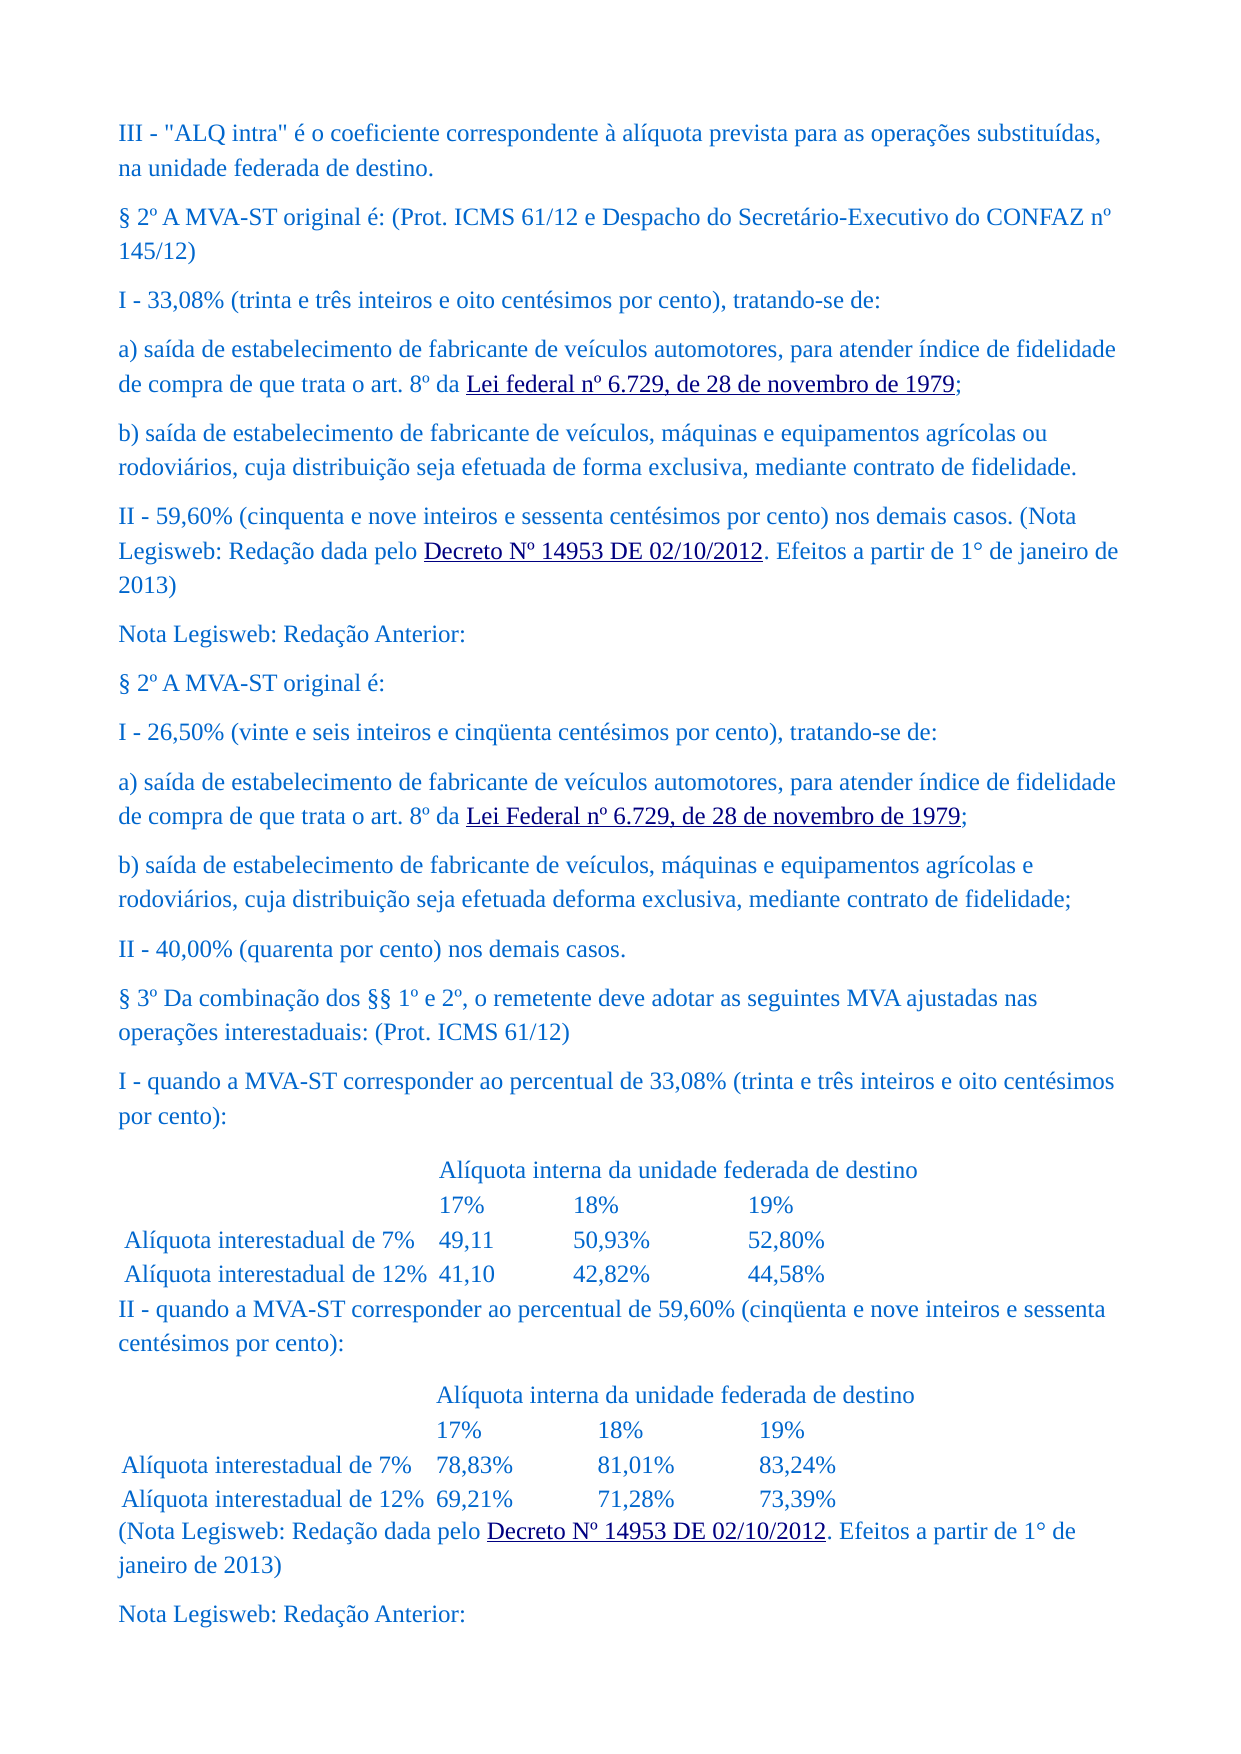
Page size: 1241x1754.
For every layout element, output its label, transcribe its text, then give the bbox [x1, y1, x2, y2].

table_cell 17% [433, 1412, 594, 1447]
table_cell Alíquota interestadual de 12% [121, 1256, 436, 1291]
text § 2º A MVA-ST original é: (Prot. ICMS 61/12 e Despacho do Secretário-Executivo do CONFAZ nº 145/12) [118, 202, 1122, 265]
table_cell 19% [756, 1412, 926, 1447]
text I - 26,50% (vinte e seis inteiros e cinqüenta centésimos por cento), tratando-se de: [118, 717, 1122, 746]
table_cell Alíquota interestadual de 7% [118, 1447, 433, 1481]
table_cell Alíquota interestadual de 7% [121, 1222, 436, 1256]
table_cell 17% [436, 1187, 570, 1222]
table_cell 69,21% [433, 1481, 594, 1516]
table_cell 18% [594, 1412, 756, 1447]
text Nota Legisweb: Redação Anterior: [118, 1599, 1122, 1628]
table_cell 73,39% [756, 1481, 926, 1516]
text (Nota Legisweb: Redação dada pelo Decreto Nº 14953 DE 02/10/2012. Efeitos a partir de 1° de janeiro de 2013) [118, 1516, 1122, 1579]
table_cell 71,28% [594, 1481, 756, 1516]
text b) saída de estabelecimento de fabricante de veículos, máquinas e equipamentos agrícolas e rodoviários, cuja distribuição seja efetuada deforma exclusiva, mediante contrato de fidelidade; [118, 850, 1122, 913]
text II - 40,00% (quarenta por cento) nos demais casos. [118, 934, 1122, 962]
table_cell 50,93% [570, 1222, 745, 1256]
table_cell 44,58% [745, 1256, 929, 1291]
text a) saída de estabelecimento de fabricante de veículos automotores, para atender índice de fidelidade de compra de que trata o art. 8º da Lei federal nº 6.729, de 28 de novembro de 1979; [118, 334, 1122, 397]
text § 3º Da combinação dos §§ 1º e 2º, o remetente deve adotar as seguintes MVA ajustadas nas operações interestaduais: (Prot. ICMS 61/12) [118, 983, 1122, 1046]
text Nota Legisweb: Redação Anterior: [118, 619, 1122, 648]
table_header Alíquota interna da unidade federada de destino [436, 1153, 929, 1187]
text I - quando a MVA-ST corresponder ao percentual de 33,08% (trinta e três inteiros e oito centésimos por cento): [118, 1066, 1122, 1129]
table_cell 83,24% [756, 1447, 926, 1481]
table_cell Alíquota interestadual de 12% [118, 1481, 433, 1516]
table_header Alíquota interna da unidade federada de destino [433, 1378, 926, 1412]
table_cell 49,11 [436, 1222, 570, 1256]
table_cell 52,80% [745, 1222, 929, 1256]
table_cell 42,82% [570, 1256, 745, 1291]
text II - quando a MVA-ST corresponder ao percentual de 59,60% (cinqüenta e nove inteiros e sessenta centésimos por cento): [118, 1294, 1122, 1357]
text a) saída de estabelecimento de fabricante de veículos automotores, para atender índice de fidelidade de compra de que trata o art. 8º da Lei Federal nº 6.729, de 28 de novembro de 1979; [118, 767, 1122, 830]
text b) saída de estabelecimento de fabricante de veículos, máquinas e equipamentos agrícolas ou rodoviários, cuja distribuição seja efetuada de forma exclusiva, mediante contrato de fidelidade. [118, 418, 1122, 481]
text II - 59,60% (cinquenta e nove inteiros e sessenta centésimos por cento) nos demais casos. (Nota Legisweb: Redação dada pelo Decreto Nº 14953 DE 02/10/2012. Efeitos a partir de 1° de janeiro de 2013) [118, 501, 1122, 599]
table_header [121, 1153, 436, 1222]
table_cell 18% [570, 1187, 745, 1222]
text I - 33,08% (trinta e três inteiros e oito centésimos por cento), tratando-se de: [118, 285, 1122, 314]
table_cell 41,10 [436, 1256, 570, 1291]
table_cell 81,01% [594, 1447, 756, 1481]
text III - "ALQ intra" é o coeficiente correspondente à alíquota prevista para as operações substituídas, na unidade federada de destino. [118, 118, 1122, 181]
table_cell 78,83% [433, 1447, 594, 1481]
text § 2º A MVA-ST original é: [118, 668, 1122, 697]
table_header [118, 1378, 433, 1447]
table_cell 19% [745, 1187, 929, 1222]
table_header [118, 1150, 941, 1294]
